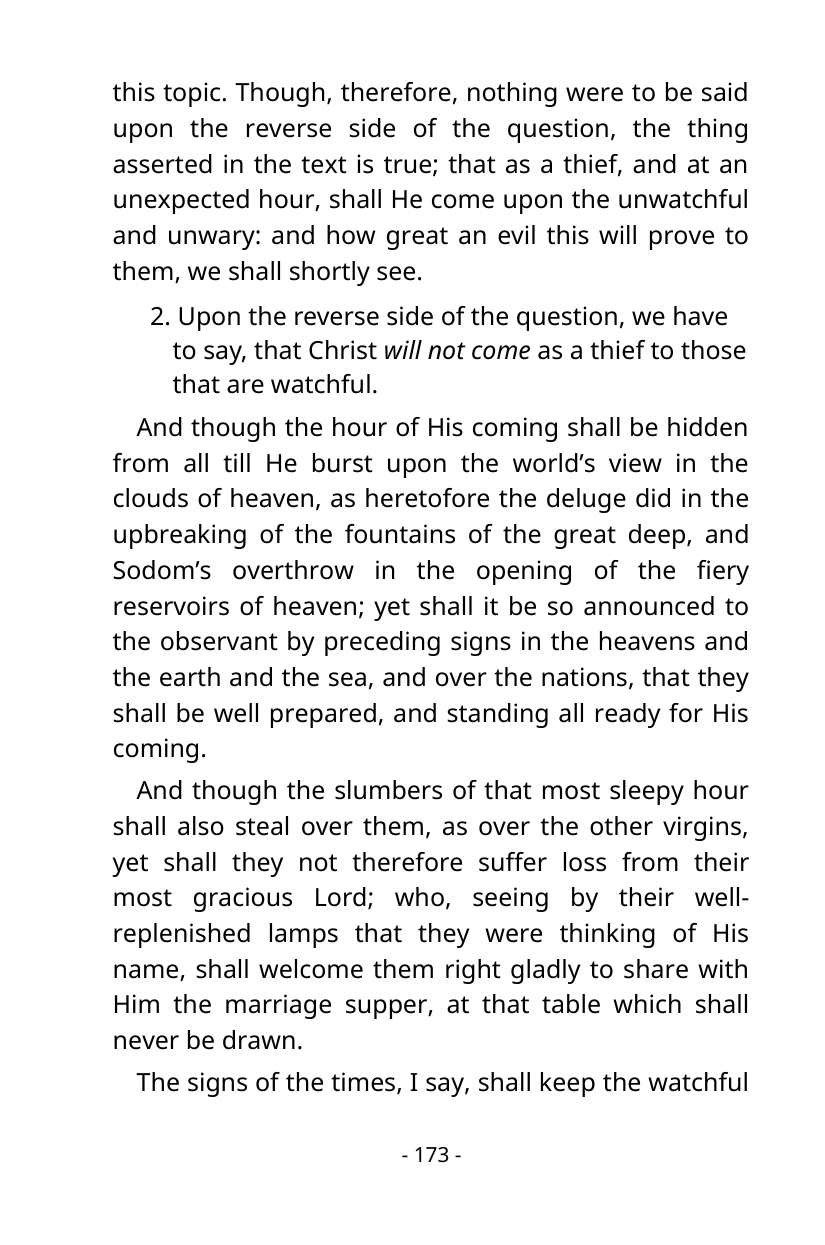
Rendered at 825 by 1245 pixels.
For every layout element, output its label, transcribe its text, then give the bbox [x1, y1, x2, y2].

text And though the slumbers of that most sleepy hour shall also steal over them, as over the other virgins, yet shall they not therefore suffer loss from their most gracious Lord; who, seeing by their well-replenished lamps that they were thinking of His name, shall welcome them right gladly to share with Him the marriage supper, at that table which shall never be drawn. [112, 773, 750, 1057]
text this topic. Though, therefore, nothing were to be said upon the reverse side of the question, the thing asserted in the text is true; that as a thief, and at an unexpected hour, shall He come upon the unwatchful and unwary: and how great an evil this will prove to them, we shall shortly see. [112, 75, 750, 288]
text And though the hour of His coming shall be hidden from all till He burst upon the world’s view in the clouds of heaven, as heretofore the deluge did in the upbreaking of the fountains of the great deep, and Sodom’s overthrow in the opening of the fiery reservoirs of heaven; yet shall it be so announced to the observant by preceding signs in the heavens and the earth and the sea, and over the nations, that they shall be well prepared, and standing all ready for His coming. [112, 409, 750, 765]
list Upon the reverse side of the question, we have to say, that Christ will not come as a thief to those that are watchful. [150, 298, 750, 401]
text The signs of the times, I say, shall keep the watchful [112, 1065, 750, 1099]
